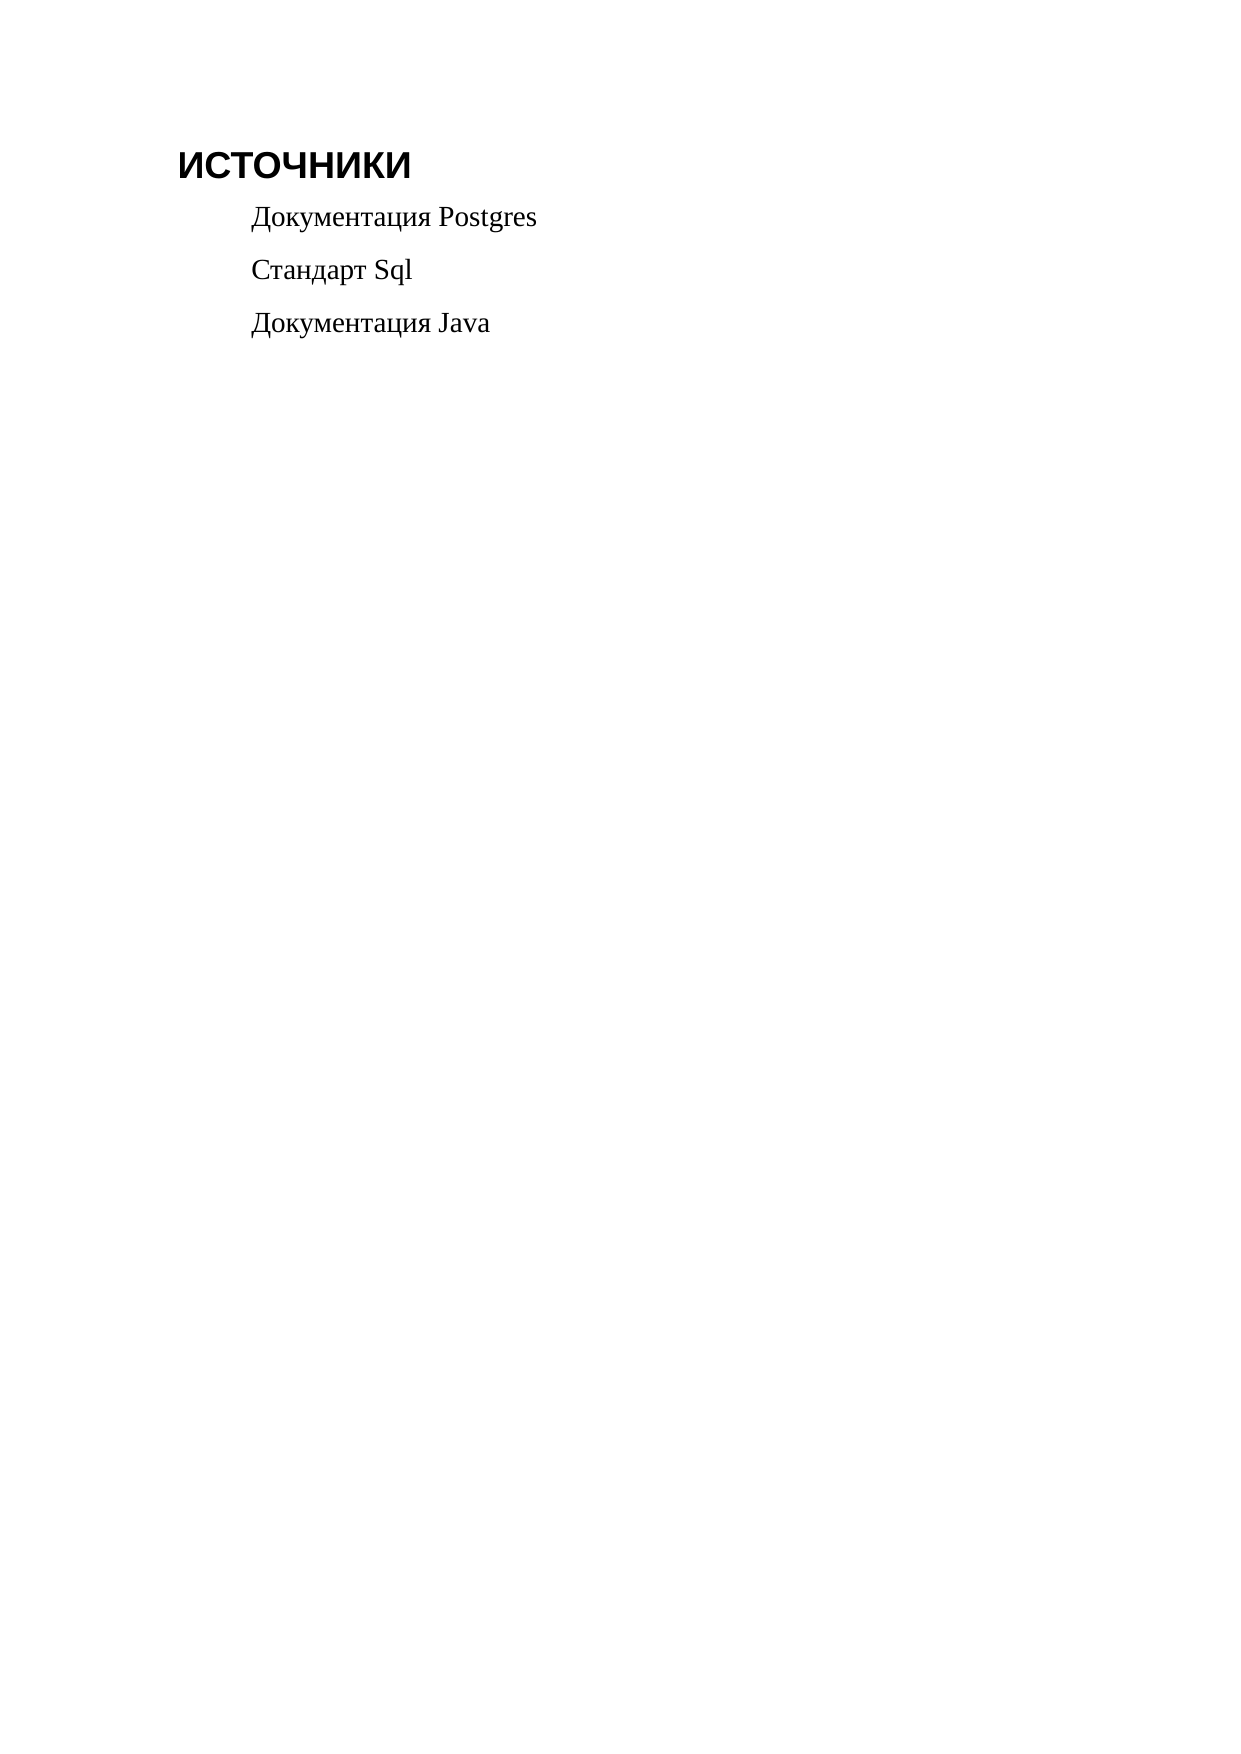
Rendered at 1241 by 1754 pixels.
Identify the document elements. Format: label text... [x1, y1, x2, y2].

text Документация Postgres [177, 199, 1152, 232]
text Документация Java [177, 305, 1152, 338]
subtitle ИСТОЧНИКИ [177, 143, 1152, 186]
text Стандарт Sql [177, 252, 1152, 285]
